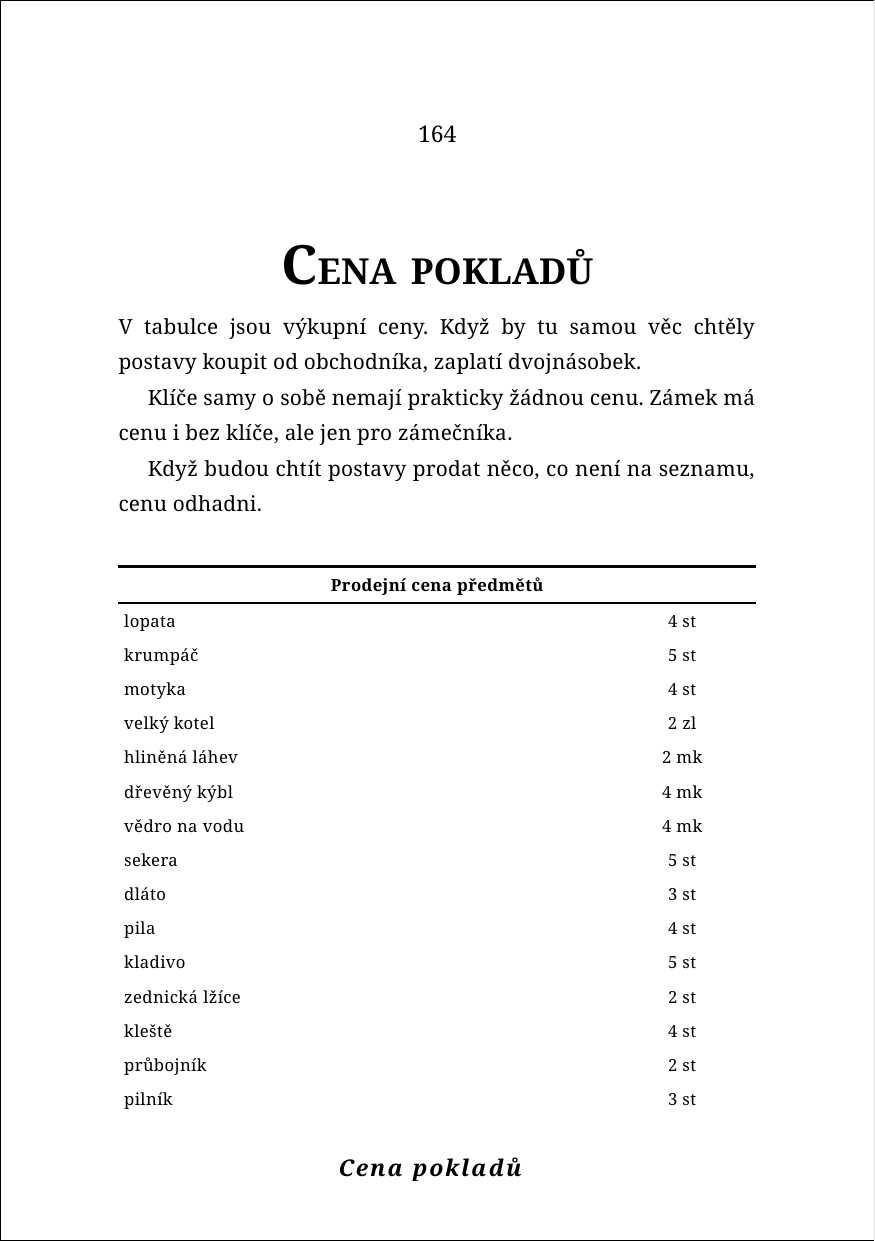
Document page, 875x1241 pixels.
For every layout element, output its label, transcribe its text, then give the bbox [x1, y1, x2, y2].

table_cell 4 st [608, 1014, 756, 1048]
table_cell kladivo [118, 945, 608, 979]
table_cell 2 st [608, 1048, 756, 1082]
table_cell 5 st [608, 945, 756, 979]
table_cell dřevěný kýbl [118, 775, 608, 809]
table_cell 5 st [608, 638, 756, 672]
table_header Prodejní cena předmětů [118, 568, 756, 602]
table_cell 4 mk [608, 809, 756, 843]
table_cell 2 zl [608, 706, 756, 740]
table_cell hliněná láhev [118, 740, 608, 774]
table_cell pilník [118, 1082, 608, 1116]
table_cell zednická lžíce [118, 980, 608, 1014]
table_cell 3 st [608, 1082, 756, 1116]
table_cell průbojník [118, 1048, 608, 1082]
subtitle Cena pokladů [118, 226, 756, 300]
table_cell pila [118, 911, 608, 945]
table_cell 4 st [608, 604, 756, 638]
table_cell 5 st [608, 843, 756, 877]
table_cell 4 st [608, 672, 756, 706]
table_cell sekera [118, 843, 608, 877]
table_cell 4 mk [608, 775, 756, 809]
table_cell 3 st [608, 877, 756, 911]
text V tabulce jsou výkupní ceny. Když by tu samou věc chtěly postavy koupit od obchodníka, zaplatí dvojnásobek. Klíče samy o⁠ sobě nemají prakticky žádnou cenu. Zámek má cenu i bez klíče, ale jen pro zámečníka. Když budou chtít postavy prodat něco, co není na seznamu, cenu odhadni. [118, 312, 756, 518]
table_cell dláto [118, 877, 608, 911]
table_cell 2 mk [608, 740, 756, 774]
table_cell kleště [118, 1014, 608, 1048]
table_cell motyka [118, 672, 608, 706]
table_cell krumpáč [118, 638, 608, 672]
table_cell velký kotel [118, 706, 608, 740]
table_cell vědro na vodu [118, 809, 608, 843]
table_cell 4 st [608, 911, 756, 945]
table_cell lopata [118, 604, 608, 638]
table_cell 2 st [608, 980, 756, 1014]
